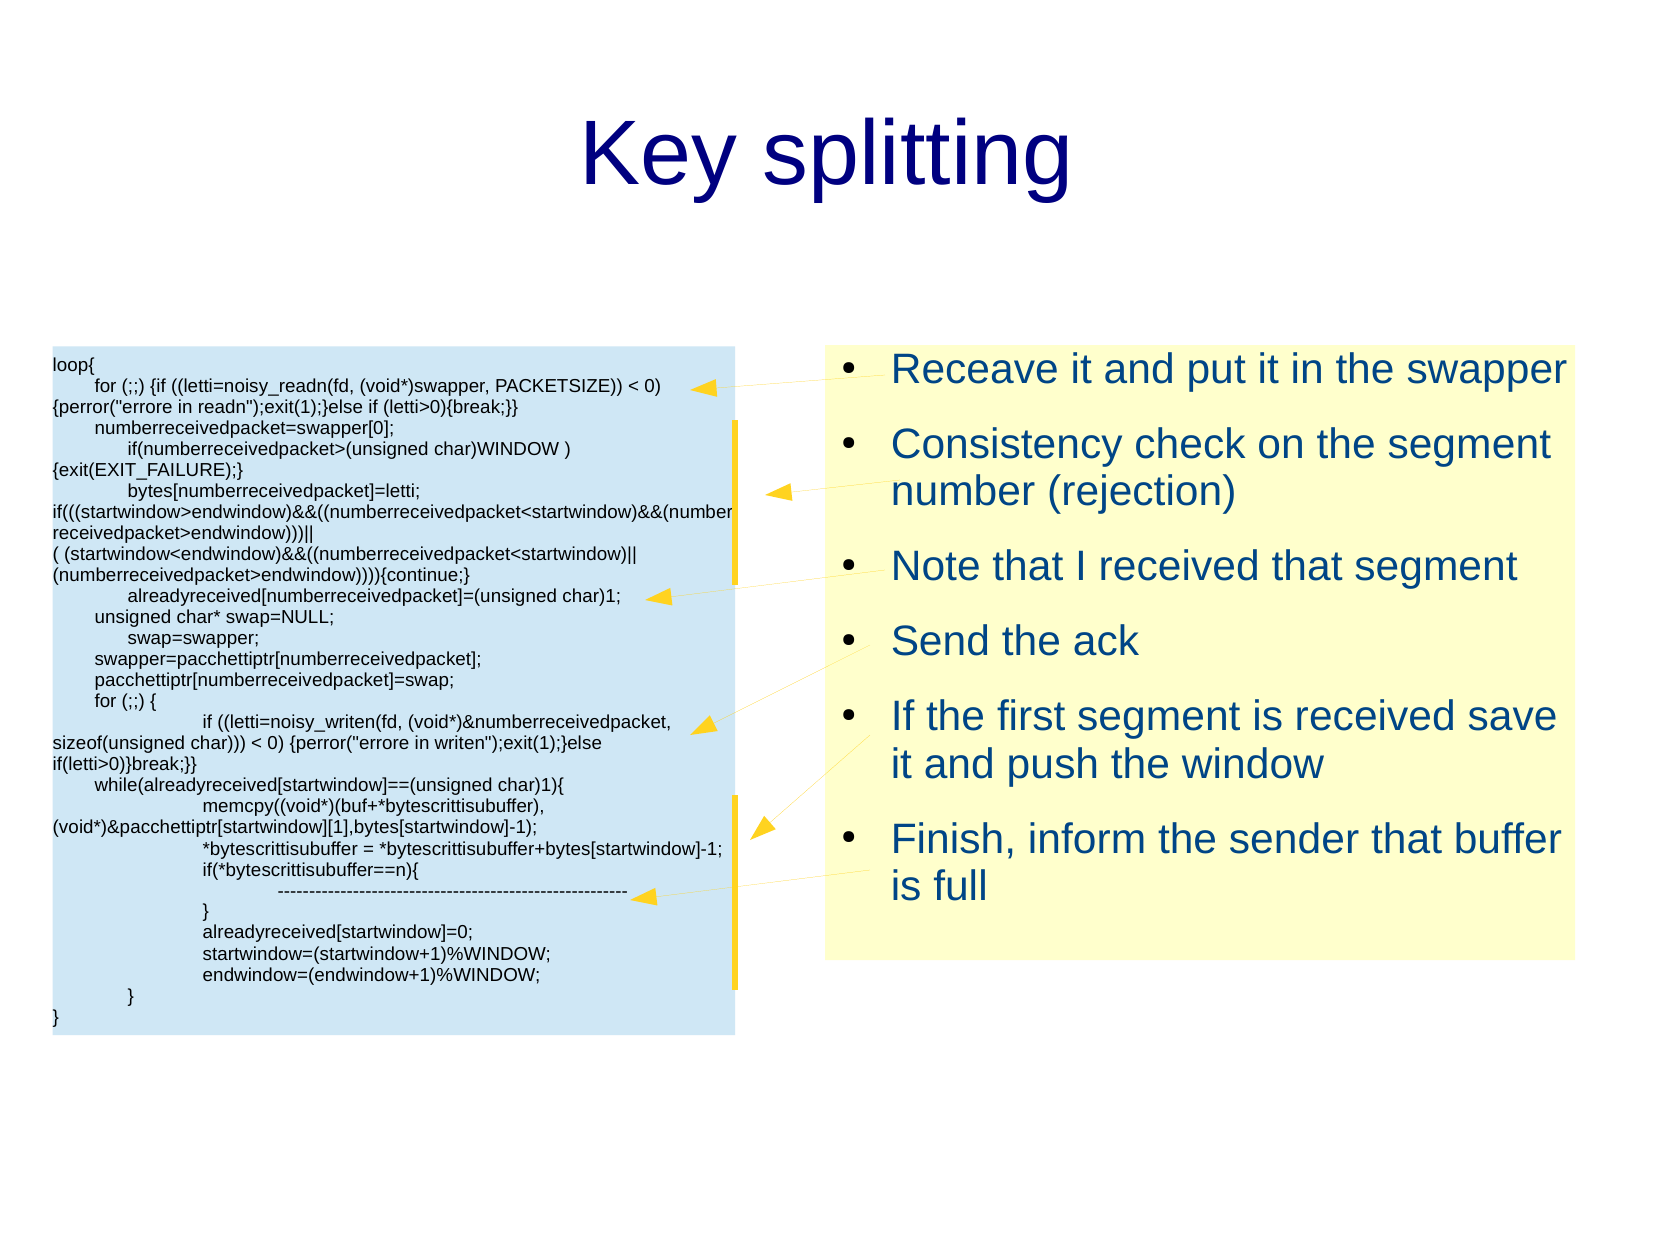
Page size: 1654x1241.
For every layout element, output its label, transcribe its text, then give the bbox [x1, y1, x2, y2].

subtitle loop{ for (;;) {if ((letti=noisy_readn(fd, (void*)swapper, PACKETSIZE)) < 0) {perror("errore in readn");exit(1);}else if (letti>0){break;}} numberreceivedpacket=swapper[0]; if(numberreceivedpacket>(unsigned char)WINDOW ){exit(EXIT_FAILURE);} bytes[numberreceivedpacket]=letti; if(((startwindow>endwindow)&&((numberreceivedpacket<startwindow)&&(numberreceivedpacket>endwindow)))||( (startwindow<endwindow)&&((numberreceivedpacket<startwindow)||(numberreceivedpacket>endwindow)))){continue;} alreadyreceived[numberreceivedpacket]=(unsigned char)1; unsigned char* swap=NULL; swap=swapper; swapper=pacchettiptr[numberreceivedpacket]; pacchettiptr[numberreceivedpacket]=swap; for (;;) { if ((letti=noisy_writen(fd, (void*)&numberreceivedpacket, sizeof(unsigned char))) < 0) {perror("errore in writen");exit(1);}else if(letti>0)}break;}} while(alreadyreceived[startwindow]==(unsigned char)1){ memcpy((void*)(buf+*bytescrittisubuffer),(void*)&pacchettiptr[startwindow][1],bytes[startwindow]-1); *bytescrittisubuffer = *bytescrittisubuffer+bytes[startwindow]-1; if(*bytescrittisubuffer==n){ -------------------------------------------------------- } alreadyreceived[startwindow]=0; startwindow=(startwindow+1)%WINDOW; endwindow=(endwindow+1)%WINDOW; } } [52, 346, 736, 1036]
title Key splitting [82, 49, 1571, 257]
list Receave it and put it in the swapper Consistency check on the segment number (rejection) Note that I received that segment Send the ack If the first segment is received save it and push the window Finish, inform the sender that buffer is full [825, 345, 1576, 961]
